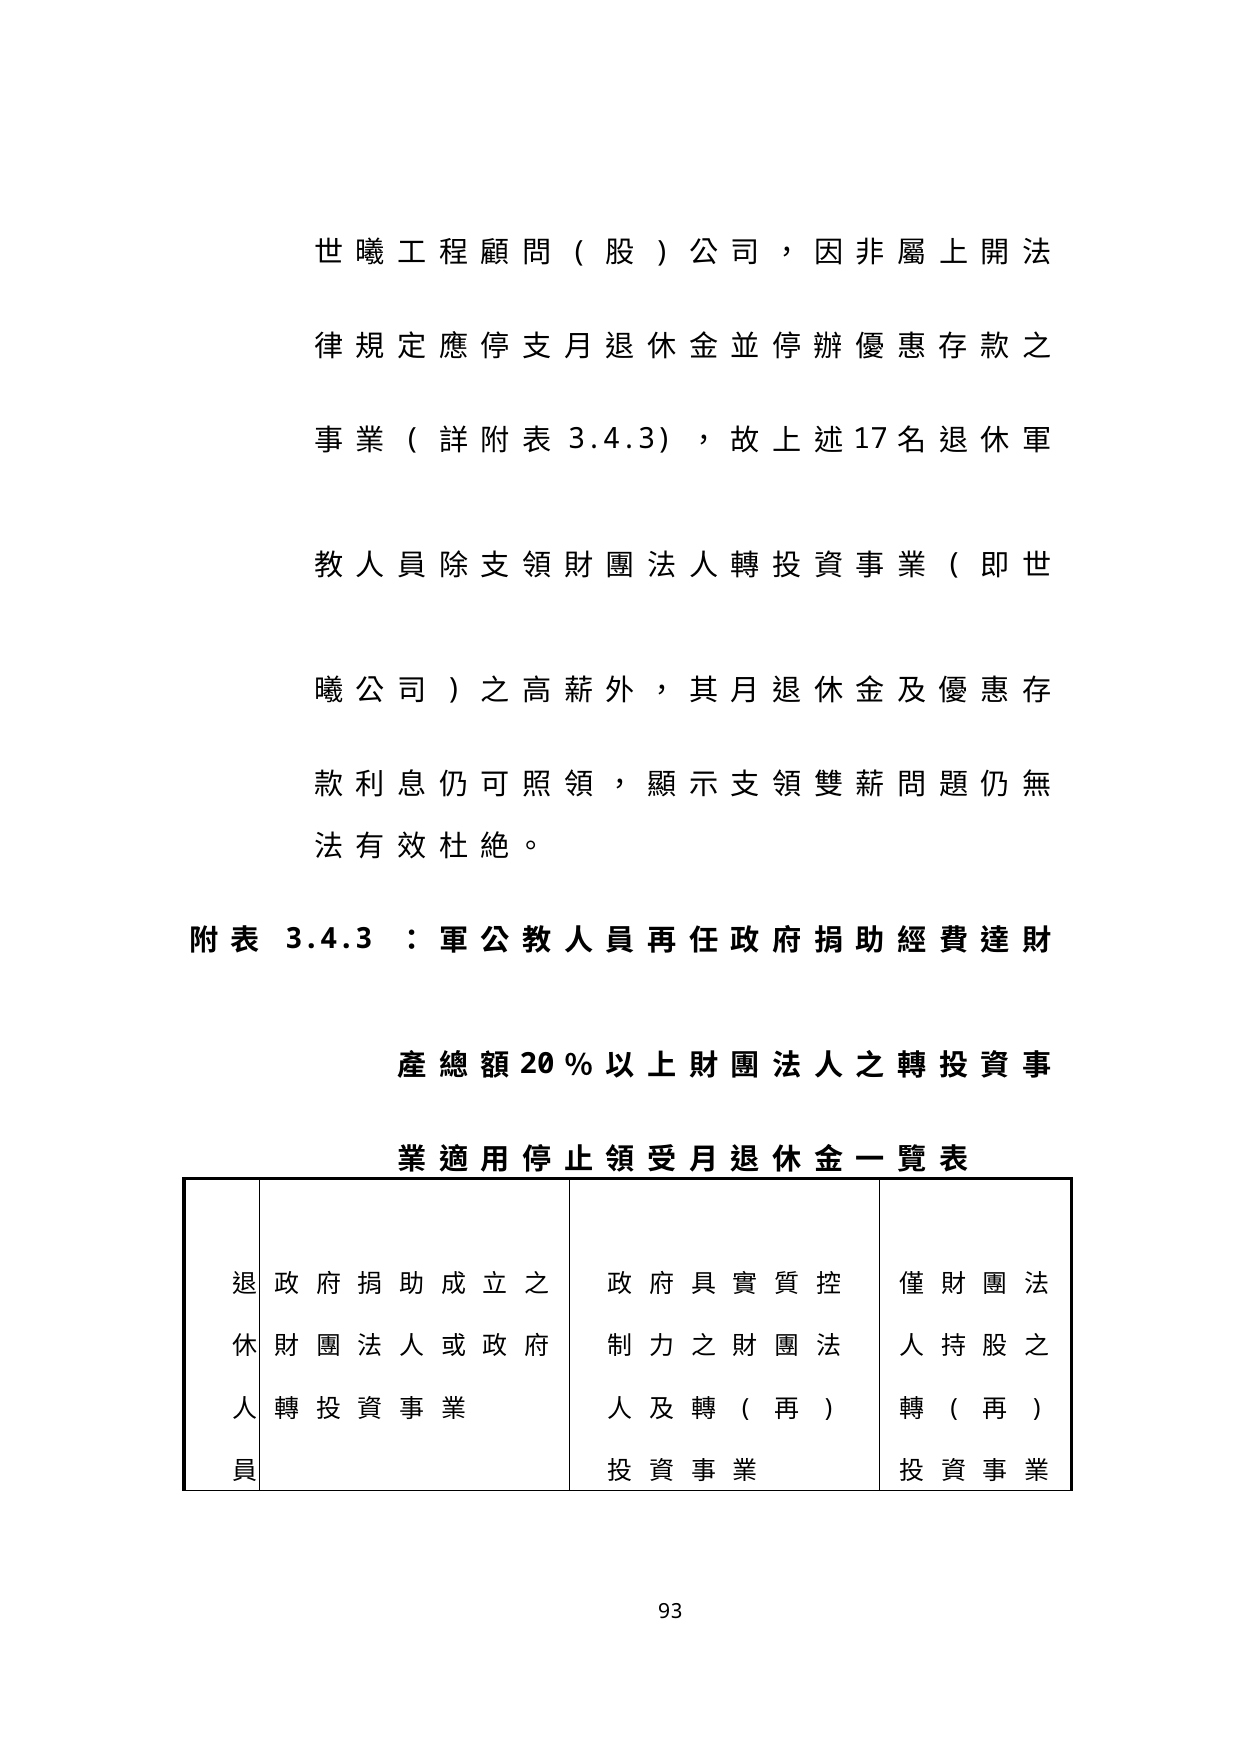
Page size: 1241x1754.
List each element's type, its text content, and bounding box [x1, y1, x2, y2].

text 世曦工程顧問(股)公司，因非屬上開法律規定應停支月退休金並停辦優惠存款之事業(詳附表3.4.3)，故上述17名退休軍教人員除支領財團法人轉投資事業(即世曦公司)之高薪外，其月退休金及優惠存款利息仍可照領，顯示支領雙薪問題仍無法有效杜絶。 [271, 177, 1058, 865]
table_header 政府捐助成立之財團法人或政府轉投資事業 [260, 1180, 569, 1490]
table_header 僅財團法人持股之轉(再)投資事業 [880, 1180, 1070, 1490]
table_header 退休人員 [186, 1180, 259, 1490]
table_header 政府具實質控制力之財團法人及轉(再)投資事業 [570, 1180, 879, 1490]
text 附表3.4.3：軍公教人員再任政府捐助經費達財產總額20％以上財團法人之轉投資事業適用停止領受月退休金一覽表 [183, 865, 1058, 1177]
